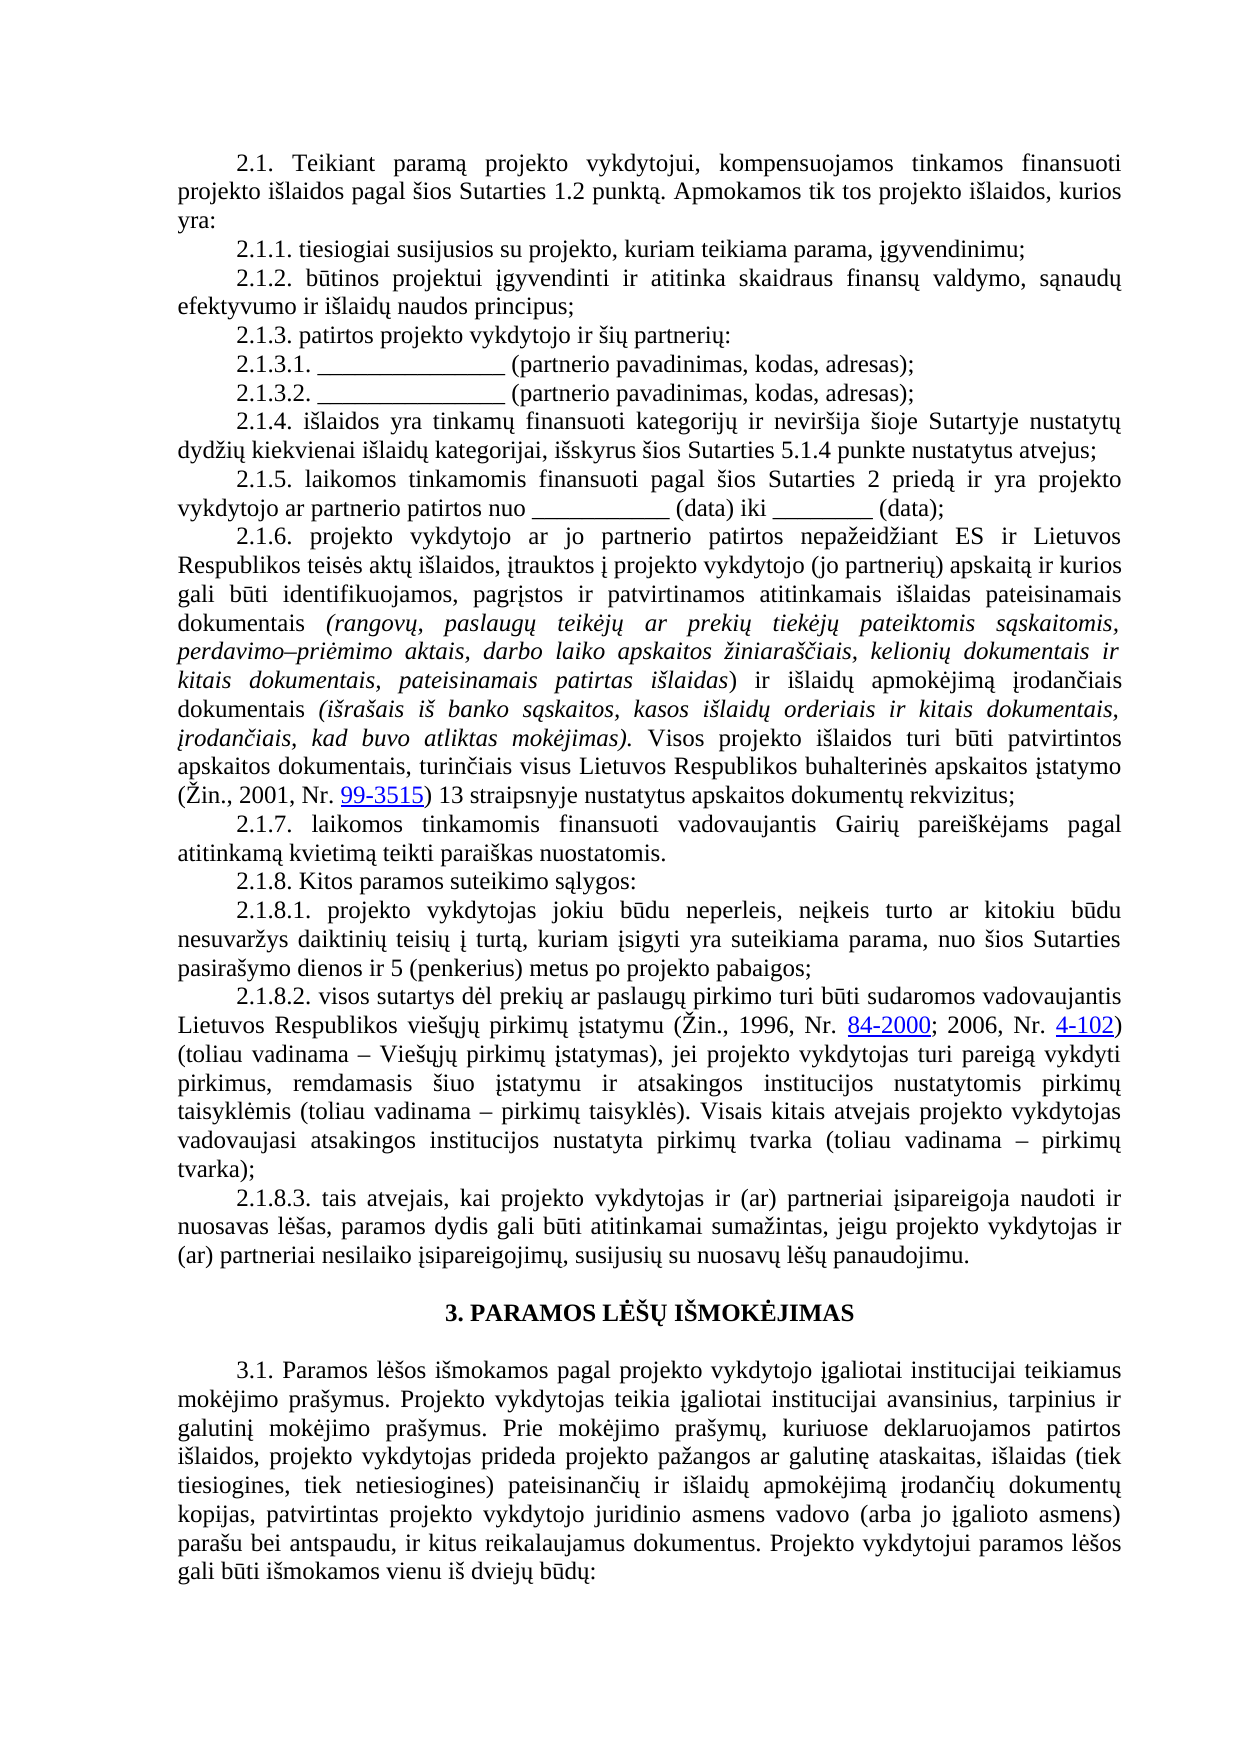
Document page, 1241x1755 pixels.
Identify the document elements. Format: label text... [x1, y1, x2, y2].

text 2.1.6. projekto vykdytojo ar jo partnerio patirtos nepažeidžiant ES ir Lietuvos Respublikos teisės aktų išlaidos, įtrauktos į projekto vykdytojo (jo partnerių) apskaitą ir kurios gali būti identifikuojamos, pagrįstos ir patvirtinamos atitinkamais išlaidas pateisinamais dokumentais (rangovų, paslaugų teikėjų ar prekių tiekėjų pateiktomis sąskaitomis, perdavimo–priėmimo aktais, darbo laiko apskaitos žiniaraščiais, kelionių dokumentais ir kitais dokumentais, pateisinamais patirtas išlaidas) ir išlaidų apmokėjimą įrodančiais dokumentais (išrašais iš banko sąskaitos, kasos išlaidų orderiais ir kitais dokumentais, įrodančiais, kad buvo atliktas mokėjimas). Visos projekto išlaidos turi būti patvirtintos apskaitos dokumentais, turinčiais visus Lietuvos Respublikos buhalterinės apskaitos įstatymo (Žin., 2001, Nr. 99-3515) 13 straipsnyje nustatytus apskaitos dokumentų rekvizitus; [177, 521, 1122, 809]
text 2.1. Teikiant paramą projekto vykdytojui, kompensuojamos tinkamos finansuoti projekto išlaidos pagal šios Sutarties 1.2 punktą. Apmokamos tik tos projekto išlaidos, kurios yra: [177, 148, 1122, 234]
text 2.1.3.2. _______________ (partnerio pavadinimas, kodas, adresas); [177, 378, 1122, 406]
text 2.1.1. tiesiogiai susijusios su projekto, kuriam teikiama parama, įgyvendinimu; [177, 234, 1122, 263]
text 3. PARAMOS LĖŠŲ IŠMOKĖJIMAS [177, 1298, 1122, 1326]
text 2.1.8.3. tais atvejais, kai projekto vykdytojas ir (ar) partneriai įsipareigoja naudoti ir nuosavas lėšas, paramos dydis gali būti atitinkamai sumažintas, jeigu projekto vykdytojas ir (ar) partneriai nesilaiko įsipareigojimų, susijusių su nuosavų lėšų panaudojimu. [177, 1183, 1122, 1269]
text 2.1.8.2. visos sutartys dėl prekių ar paslaugų pirkimo turi būti sudaromos vadovaujantis Lietuvos Respublikos viešųjų pirkimų įstatymu (Žin., 1996, Nr. 84-2000; 2006, Nr. 4-102) (toliau vadinama – Viešųjų pirkimų įstatymas), jei projekto vykdytojas turi pareigą vykdyti pirkimus, remdamasis šiuo įstatymu ir atsakingos institucijos nustatytomis pirkimų taisyklėmis (toliau vadinama – pirkimų taisyklės). Visais kitais atvejais projekto vykdytojas vadovaujasi atsakingos institucijos nustatyta pirkimų tvarka (toliau vadinama – pirkimų tvarka); [177, 981, 1122, 1183]
text 2.1.3. patirtos projekto vykdytojo ir šių partnerių: [177, 320, 1122, 349]
text 2.1.5. laikomos tinkamomis finansuoti pagal šios Sutarties 2 priedą ir yra projekto vykdytojo ar partnerio patirtos nuo ___________ (data) iki ________ (data); [177, 464, 1122, 521]
text 2.1.2. būtinos projektui įgyvendinti ir atitinka skaidraus finansų valdymo, sąnaudų efektyvumo ir išlaidų naudos principus; [177, 263, 1122, 320]
text 2.1.7. laikomos tinkamomis finansuoti vadovaujantis Gairių pareiškėjams pagal atitinkamą kvietimą teikti paraiškas nuostatomis. [177, 809, 1122, 866]
text 2.1.8. Kitos paramos suteikimo sąlygos: [177, 866, 1122, 895]
text 3.1. Paramos lėšos išmokamos pagal projekto vykdytojo įgaliotai institucijai teikiamus mokėjimo prašymus. Projekto vykdytojas teikia įgaliotai institucijai avansinius, tarpinius ir galutinį mokėjimo prašymus. Prie mokėjimo prašymų, kuriuose deklaruojamos patirtos išlaidos, projekto vykdytojas prideda projekto pažangos ar galutinę ataskaitas, išlaidas (tiek tiesiogines, tiek netiesiogines) pateisinančių ir išlaidų apmokėjimą įrodančių dokumentų kopijas, patvirtintas projekto vykdytojo juridinio asmens vadovo (arba jo įgalioto asmens) parašu bei antspaudu, ir kitus reikalaujamus dokumentus. Projekto vykdytojui paramos lėšos gali būti išmokamos vienu iš dviejų būdų: [177, 1355, 1122, 1585]
text 2.1.8.1. projekto vykdytojas jokiu būdu neperleis, neįkeis turto ar kitokiu būdu nesuvaržys daiktinių teisių į turtą, kuriam įsigyti yra suteikiama parama, nuo šios Sutarties pasirašymo dienos ir 5 (penkerius) metus po projekto pabaigos; [177, 895, 1122, 981]
text 2.1.4. išlaidos yra tinkamų finansuoti kategorijų ir neviršija šioje Sutartyje nustatytų dydžių kiekvienai išlaidų kategorijai, išskyrus šios Sutarties 5.1.4 punkte nustatytus atvejus; [177, 406, 1122, 464]
text 2.1.3.1. _______________ (partnerio pavadinimas, kodas, adresas); [177, 349, 1122, 378]
